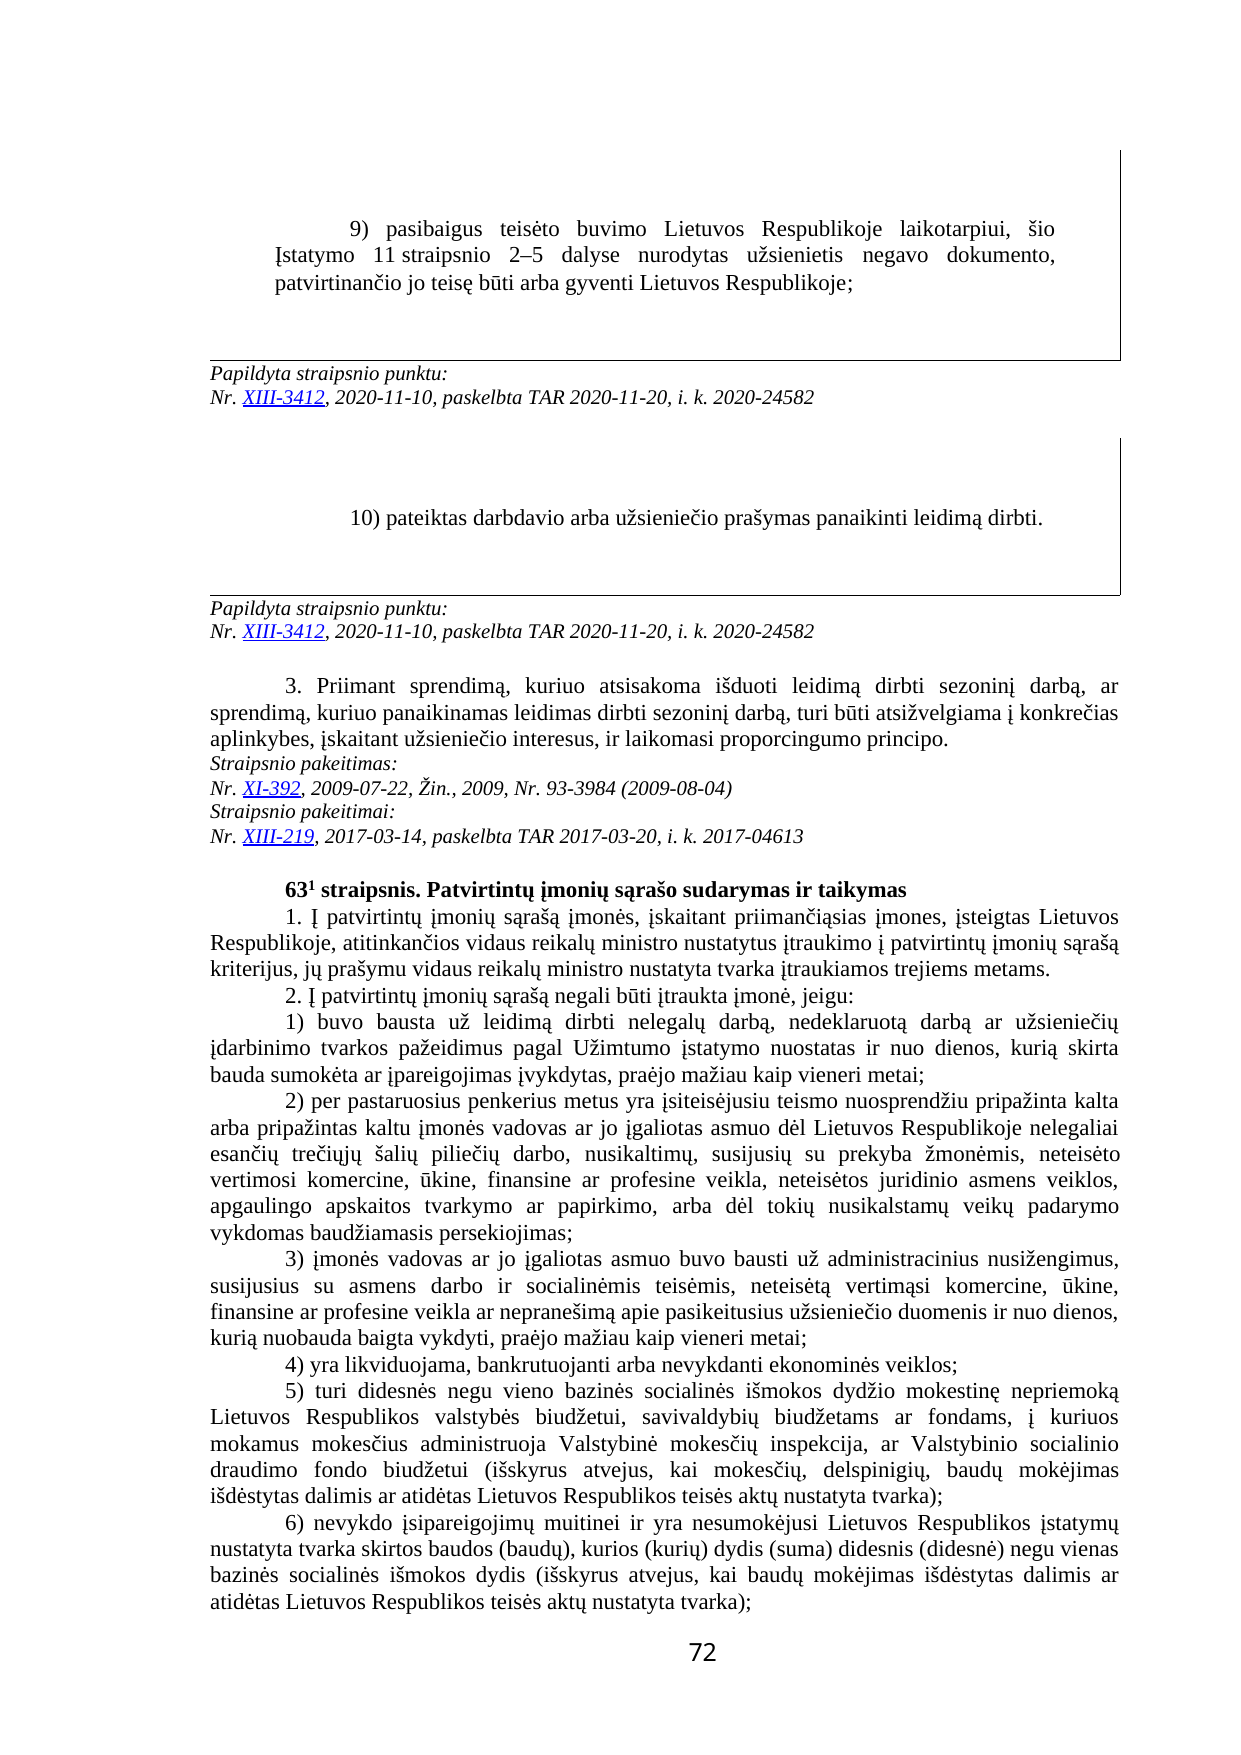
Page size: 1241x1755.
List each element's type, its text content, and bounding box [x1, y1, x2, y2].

text Nr. XIII-3412, 2020-11-10, paskelbta TAR 2020-11-20, i. k. 2020-24582 [210, 385, 1120, 409]
text Nr. XIII-219, 2017-03-14, paskelbta TAR 2017-03-20, i. k. 2017-04613 [210, 823, 1120, 848]
text Straipsnio pakeitimas: [210, 751, 1120, 775]
text Nr. XI-392, 2009-07-22, Žin., 2009, Nr. 93-3984 (2009-08-04) [210, 775, 1120, 799]
text 5) turi didesnės negu vieno bazinės socialinės išmokos dydžio mokestinę nepriemoką Lietuvos Respublikos valstybės biudžetui, savivaldybių biudžetams ar fondams, į kuriuos mokamus mokesčius administruoja Valstybinė mokesčių inspekcija, ar Valstybinio socialinio draudimo fondo biudžetui (išskyrus atvejus, kai mokesčių, delspinigių, baudų mokėjimas išdėstytas dalimis ar atidėtas Lietuvos Respublikos teisės aktų nustatyta tvarka); [210, 1377, 1120, 1509]
text 3. Priimant sprendimą, kuriuo atsisakoma išduoti leidimą dirbti sezoninį darbą, ar sprendimą, kuriuo panaikinamas leidimas dirbti sezoninį darbą, turi būti atsižvelgiama į konkrečias aplinkybes, įskaitant užsieniečio interesus, ir laikomasi proporcingumo principo. [210, 672, 1120, 751]
text Straipsnio pakeitimai: [210, 799, 1120, 823]
text 2) per pastaruosius penkerius metus yra įsiteisėjusiu teismo nuosprendžiu pripažinta kalta arba pripažintas kaltu įmonės vadovas ar jo įgaliotas asmuo dėl Lietuvos Respublikoje nelegaliai esančių trečiųjų šalių piliečių darbo, nusikaltimų, susijusių su prekyba žmonėmis, neteisėto vertimosi komercine, ūkine, finansine ar profesine veikla, neteisėtos juridinio asmens veiklos, apgaulingo apskaitos tvarkymo ar papirkimo, arba dėl tokių nusikalstamų veikų padarymo vykdomas baudžiamasis persekiojimas; [210, 1087, 1120, 1245]
text 9) pasibaigus teisėto buvimo Lietuvos Respublikoje laikotarpiui, šio Įstatymo 11 straipsnio 2–5 dalyse nurodytas užsienietis negavo dokumento, patvirtinančio jo teisę būti arba gyventi Lietuvos Respublikoje; [210, 150, 1120, 360]
text Nr. XIII-3412, 2020-11-10, paskelbta TAR 2020-11-20, i. k. 2020-24582 [210, 619, 1120, 643]
text Papildyta straipsnio punktu: [210, 361, 1120, 385]
text Papildyta straipsnio punktu: [210, 595, 1120, 619]
text 2. Į patvirtintų įmonių sąrašą negali būti įtraukta įmonė, jeigu: [210, 982, 1120, 1008]
text 1) buvo bausta už leidimą dirbti nelegalų darbą, nedeklaruotą darbą ar užsieniečių įdarbinimo tvarkos pažeidimus pagal Užimtumo įstatymo nuostatas ir nuo dienos, kurią skirta bauda sumokėta ar įpareigojimas įvykdytas, praėjo mažiau kaip vieneri metai; [210, 1008, 1120, 1087]
text 3) įmonės vadovas ar jo įgaliotas asmuo buvo bausti už administracinius nusižengimus, susijusius su asmens darbo ir socialinėmis teisėmis, neteisėtą vertimąsi komercine, ūkine, finansine ar profesine veikla ar nepranešimą apie pasikeitusius užsieniečio duomenis ir nuo dienos, kurią nuobauda baigta vykdyti, praėjo mažiau kaip vieneri metai; [210, 1245, 1120, 1351]
text 1. Į patvirtintų įmonių sąrašą įmonės, įskaitant priimančiąsias įmones, įsteigtas Lietuvos Respublikoje, atitinkančios vidaus reikalų ministro nustatytus įtraukimo į patvirtintų įmonių sąrašą kriterijus, jų prašymu vidaus reikalų ministro nustatyta tvarka įtraukiamos trejiems metams. [210, 903, 1120, 982]
text 6) nevykdo įsipareigojimų muitinei ir yra nesumokėjusi Lietuvos Respublikos įstatymų nustatyta tvarka skirtos baudos (baudų), kurios (kurių) dydis (suma) didesnis (didesnė) negu vienas bazinės socialinės išmokos dydis (išskyrus atvejus, kai baudų mokėjimas išdėstytas dalimis ar atidėtas Lietuvos Respublikos teisės aktų nustatyta tvarka); [210, 1509, 1120, 1614]
text 631 straipsnis. Patvirtintų įmonių sąrašo sudarymas ir taikymas [210, 876, 1120, 903]
text 4) yra likviduojama, bankrutuojanti arba nevykdanti ekonominės veiklos; [210, 1351, 1120, 1377]
text 10) pateiktas darbdavio arba užsieniečio prašymas panaikinti leidimą dirbti. [210, 437, 1120, 595]
